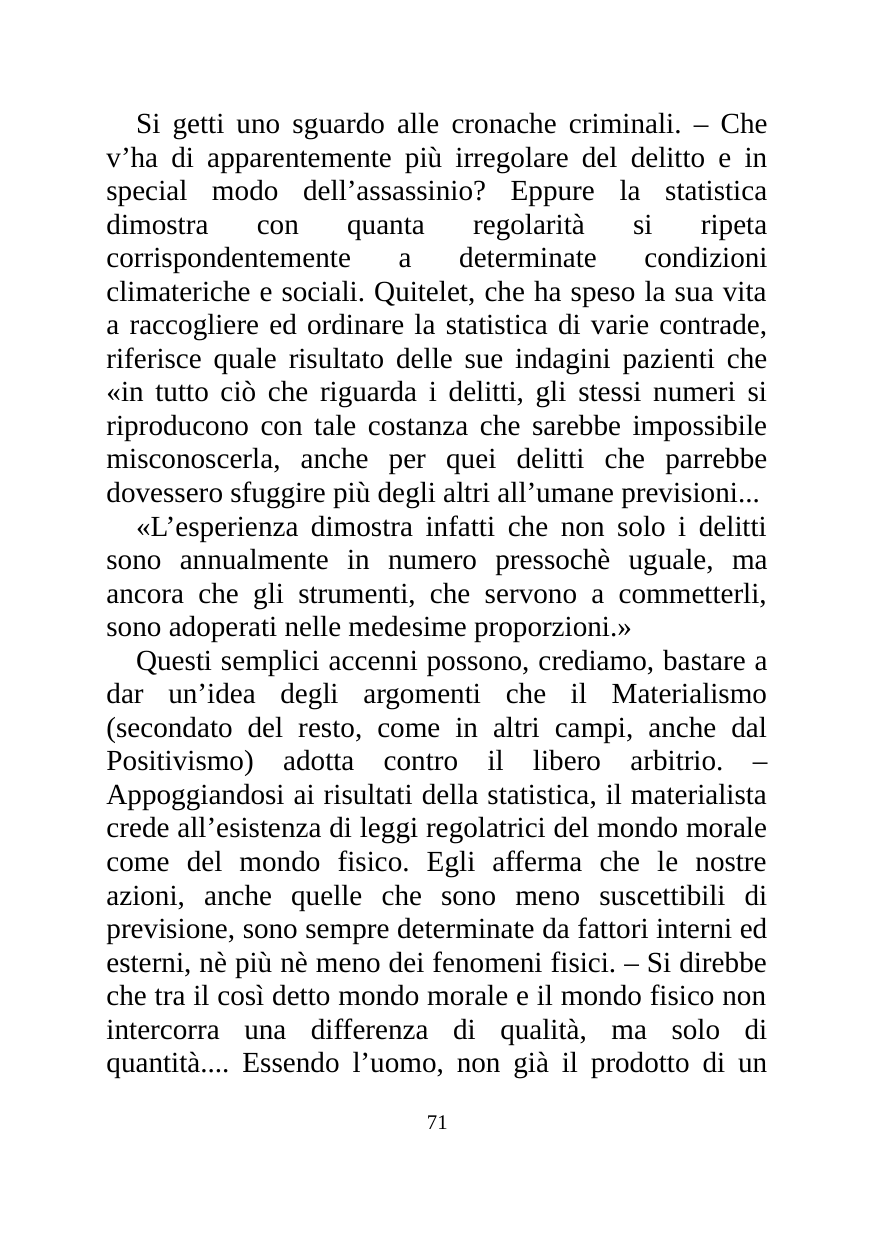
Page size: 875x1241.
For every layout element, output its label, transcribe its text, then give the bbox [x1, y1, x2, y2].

text «L’esperienza dimostra infatti che non solo i delitti sono annualmente in numero pressochè uguale, ma ancora che gli strumenti, che servono a commetterli, sono adoperati nelle medesime proporzioni.» [106, 509, 768, 643]
text Si getti uno sguardo alle cronache criminali. – Che v’ha di apparentemente più irregolare del delitto e in special modo dell’assassinio? Eppure la statistica dimostra con quanta regolarità si ripeta corrispondentemente a determinate condizioni climateriche e sociali. Quitelet, che ha speso la sua vita a raccogliere ed ordinare la statistica di varie contrade, riferisce quale risultato delle sue indagini pazienti che «in tutto ciò che riguarda i delitti, gli stessi numeri si riproducono con tale costanza che sarebbe impossibile misconoscerla, anche per quei delitti che parrebbe dovessero sfuggire più degli altri all’umane previsioni... [106, 106, 768, 509]
text Questi semplici accenni possono, crediamo, bastare a dar un’idea degli argomenti che il Materialismo (secondato del resto, come in altri campi, anche dal Positivismo) adotta contro il libero arbitrio. – Appoggiandosi ai risultati della statistica, il materialista crede all’esistenza di leggi regolatrici del mondo morale come del mondo fisico. Egli afferma che le nostre azioni, anche quelle che sono meno suscettibili di previsione, sono sempre determinate da fattori interni ed esterni, nè più nè meno dei fenomeni fisici. – Si direbbe che tra il così detto mondo morale e il mondo fisico non intercorra una differenza di qualità, ma solo di quantità.... Essendo l’uomo, non già il prodotto di un [106, 643, 768, 1079]
